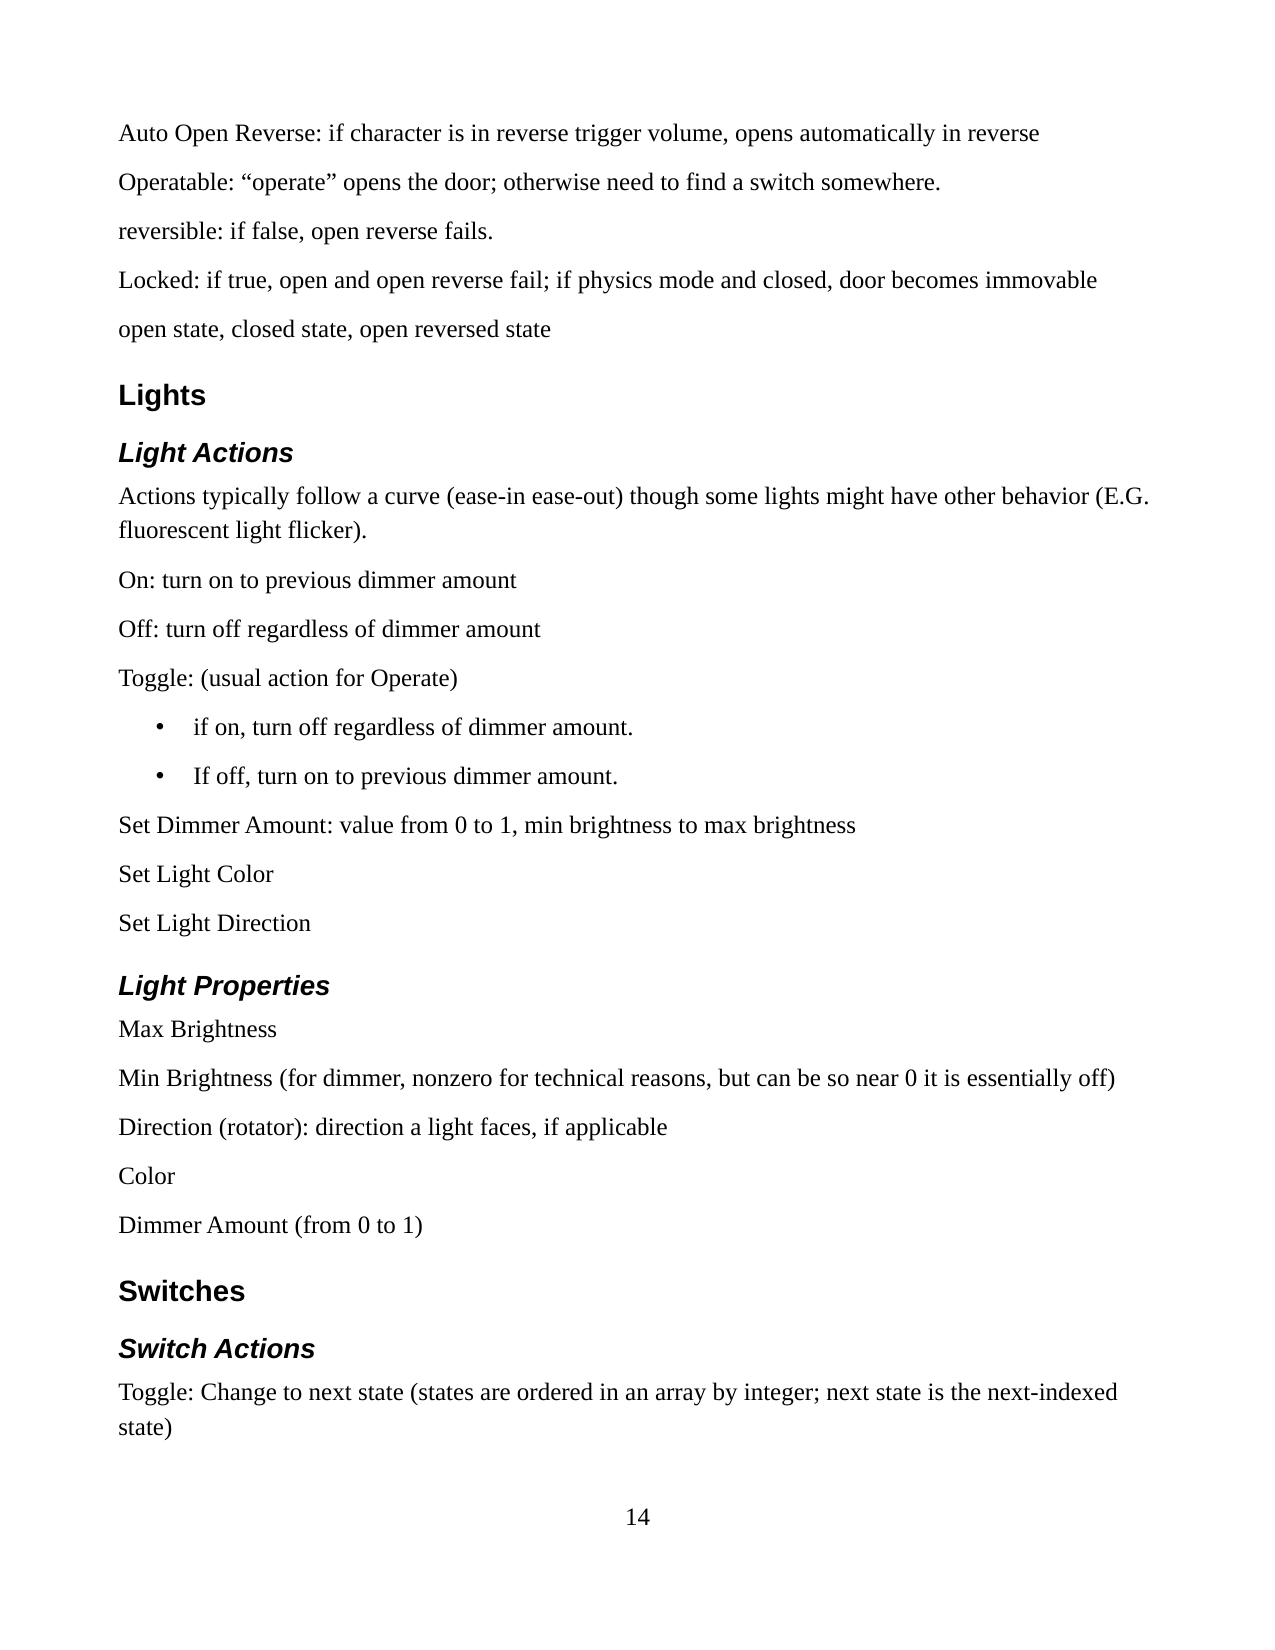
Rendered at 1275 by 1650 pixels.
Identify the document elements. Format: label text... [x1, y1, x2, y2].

text Off: turn off regardless of dimmer amount [118, 614, 1157, 642]
text Actions typically follow a curve (ease-in ease-out) though some lights might have other behavior (E.G. fluorescent light flicker). [118, 481, 1157, 544]
text Set Light Color [118, 859, 1157, 888]
text Operatable: “operate” opens the door; otherwise need to find a switch somewhere. [118, 167, 1157, 196]
text Min Brightness (for dimmer, nonzero for technical reasons, but can be so near 0 it is essentially off) [118, 1063, 1157, 1092]
text reversible: if false, open reverse fails. [118, 216, 1157, 245]
text Toggle: Change to next state (states are ordered in an array by integer; next state is the next-indexed state) [118, 1377, 1157, 1440]
text On: turn on to previous dimmer amount [118, 565, 1157, 593]
text open state, closed state, open reversed state [118, 314, 1157, 343]
text Set Dimmer Amount: value from 0 to 1, min brightness to max brightness [118, 810, 1157, 839]
text Toggle: (usual action for Operate) [118, 663, 1157, 692]
text Set Light Direction [118, 908, 1157, 937]
list if on, turn off regardless of dimmer amount. [156, 712, 1157, 741]
text Locked: if true, open and open reverse fail; if physics mode and closed, door becomes immovable [118, 265, 1157, 294]
text Max Brightness [118, 1014, 1157, 1043]
text Direction (rotator): direction a light faces, if applicable [118, 1112, 1157, 1141]
list If off, turn on to previous dimmer amount. [156, 761, 1157, 790]
text Dimmer Amount (from 0 to 1) [118, 1210, 1157, 1239]
text Color [118, 1161, 1157, 1190]
subtitle Light Actions [118, 437, 1157, 469]
subtitle Switches [118, 1274, 1157, 1308]
subtitle Switch Actions [118, 1333, 1157, 1364]
subtitle Light Properties [118, 970, 1157, 1002]
text Auto Open Reverse: if character is in reverse trigger volume, opens automatically in reverse [118, 118, 1157, 147]
subtitle Lights [118, 378, 1157, 412]
